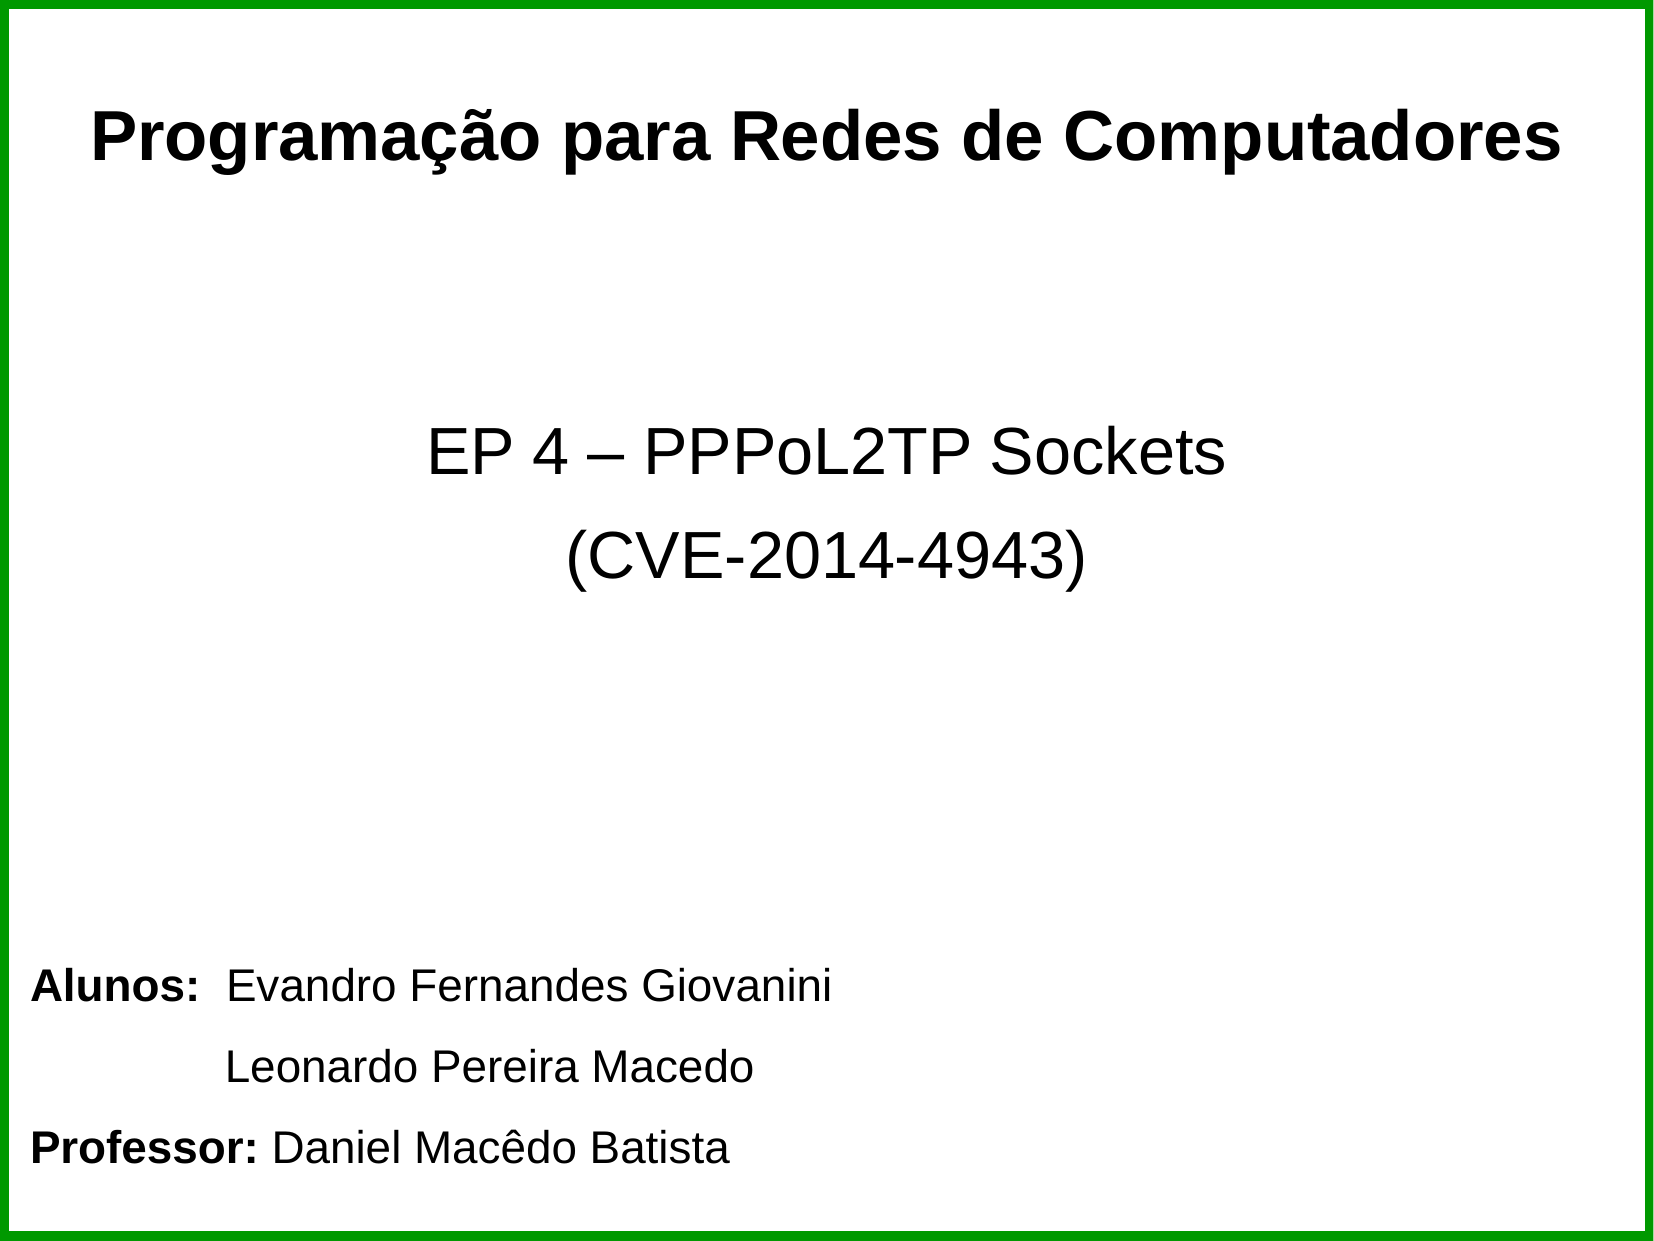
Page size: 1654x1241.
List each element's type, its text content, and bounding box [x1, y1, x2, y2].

list Programação para Redes de Computadores EP 4 – PPPoL2TP Sockets (CVE-2014-4943) [62, 96, 1592, 689]
list Alunos: Evandro Fernandes Giovanini Leonardo Pereira Macedo Professor: Daniel Macêdo Batista [30, 960, 886, 1229]
